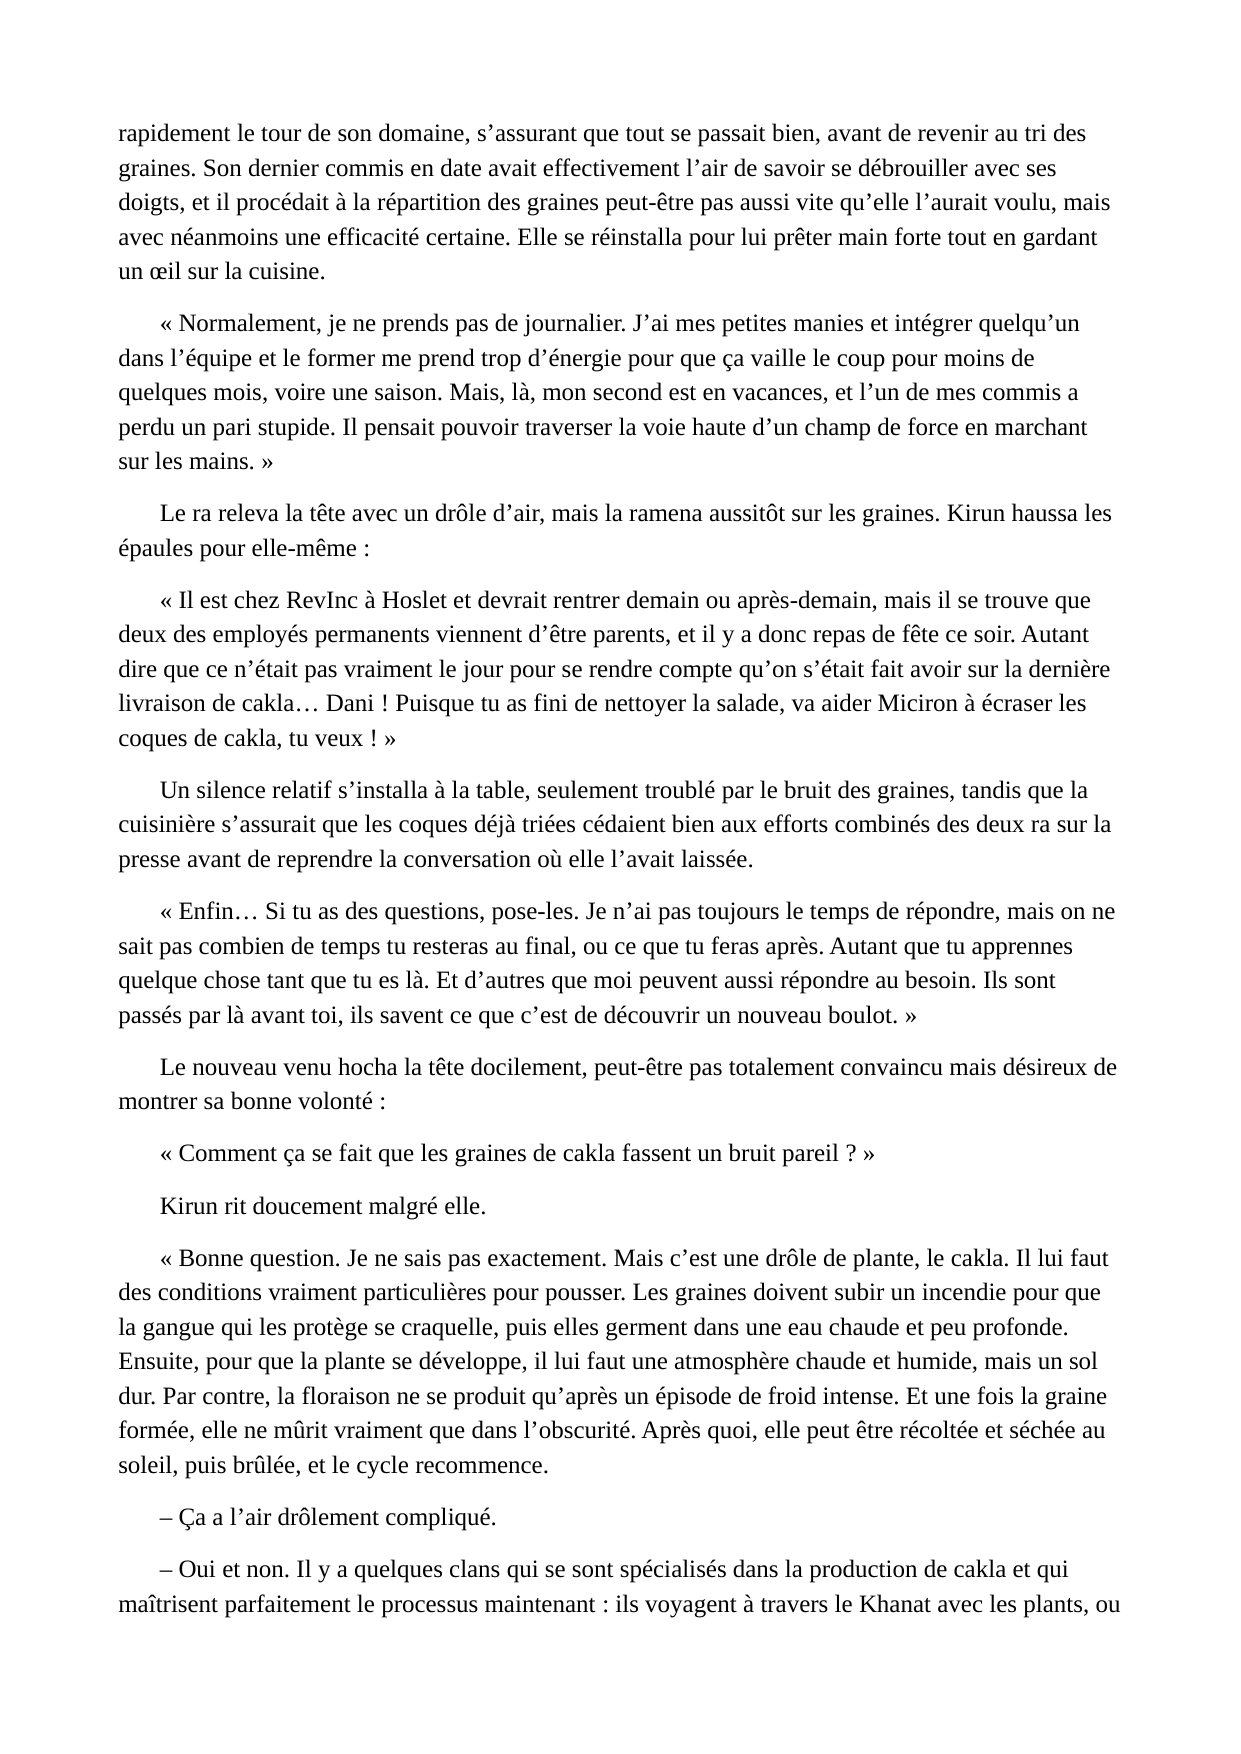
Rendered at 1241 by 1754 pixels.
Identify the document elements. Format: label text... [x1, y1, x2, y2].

text « Comment ça se fait que les graines de cakla fassent un bruit pareil ? » [118, 1138, 1122, 1167]
text « Enfin… Si tu as des questions, pose-les. Je n’ai pas toujours le temps de répondre, mais on ne sait pas combien de temps tu resteras au final, ou ce que tu feras après. Autant que tu apprennes quelque chose tant que tu es là. Et d’autres que moi peuvent aussi répondre au besoin. Ils sont passés par là avant toi, ils savent ce que c’est de découvrir un nouveau boulot. » [118, 896, 1122, 1028]
text Un silence relatif s’installa à la table, seulement troublé par le bruit des graines, tandis que la cuisinière s’assurait que les coques déjà triées cédaient bien aux efforts combinés des deux ra sur la presse avant de reprendre la conversation où elle l’avait laissée. [118, 775, 1122, 873]
text Kirun rit doucement malgré elle. [118, 1191, 1122, 1219]
text Le nouveau venu hocha la tête docilement, peut-être pas totalement convaincu mais désireux de montrer sa bonne volonté : [118, 1052, 1122, 1115]
text « Bonne question. Je ne sais pas exactement. Mais c’est une drôle de plante, le cakla. Il lui faut des conditions vraiment particulières pour pousser. Les graines doivent subir un incendie pour que la gangue qui les protège se craquelle, puis elles germent dans une eau chaude et peu profonde. Ensuite, pour que la plante se développe, il lui faut une atmosphère chaude et humide, mais un sol dur. Par contre, la floraison ne se produit qu’après un épisode de froid intense. Et une fois la graine formée, elle ne mûrit vraiment que dans l’obscurité. Après quoi, elle peut être récoltée et séchée au soleil, puis brûlée, et le cycle recommence. [118, 1243, 1122, 1478]
text – Oui et non. Il y a quelques clans qui se sont spécialisés dans la production de cakla et qui maîtrisent parfaitement le processus maintenant : ils voyagent à travers le Khanat avec les plants, ou [118, 1554, 1122, 1617]
text rapidement le tour de son domaine, s’assurant que tout se passait bien, avant de revenir au tri des graines. Son dernier commis en date avait effectivement l’air de savoir se débrouiller avec ses doigts, et il procédait à la répartition des graines peut-être pas aussi vite qu’elle l’aurait voulu, mais avec néanmoins une efficacité certaine. Elle se réinstalla pour lui prêter main forte tout en gardant un œil sur la cuisine. [118, 118, 1122, 285]
text « Normalement, je ne prends pas de journalier. J’ai mes petites manies et intégrer quelqu’un dans l’équipe et le former me prend trop d’énergie pour que ça vaille le coup pour moins de quelques mois, voire une saison. Mais, là, mon second est en vacances, et l’un de mes commis a perdu un pari stupide. Il pensait pouvoir traverser la voie haute d’un champ de force en marchant sur les mains. » [118, 308, 1122, 475]
text Le ra releva la tête avec un drôle d’air, mais la ramena aussitôt sur les graines. Kirun haussa les épaules pour elle-même : [118, 498, 1122, 562]
text « Il est chez RevInc à Hoslet et devrait rentrer demain ou après-demain, mais il se trouve que deux des employés permanents viennent d’être parents, et il y a donc repas de fête ce soir. Autant dire que ce n’était pas vraiment le jour pour se rendre compte qu’on s’était fait avoir sur la dernière livraison de cakla… Dani ! Puisque tu as fini de nettoyer la salade, va aider Miciron à écraser les coques de cakla, tu veux ! » [118, 585, 1122, 752]
text – Ça a l’air drôlement compliqué. [118, 1502, 1122, 1531]
